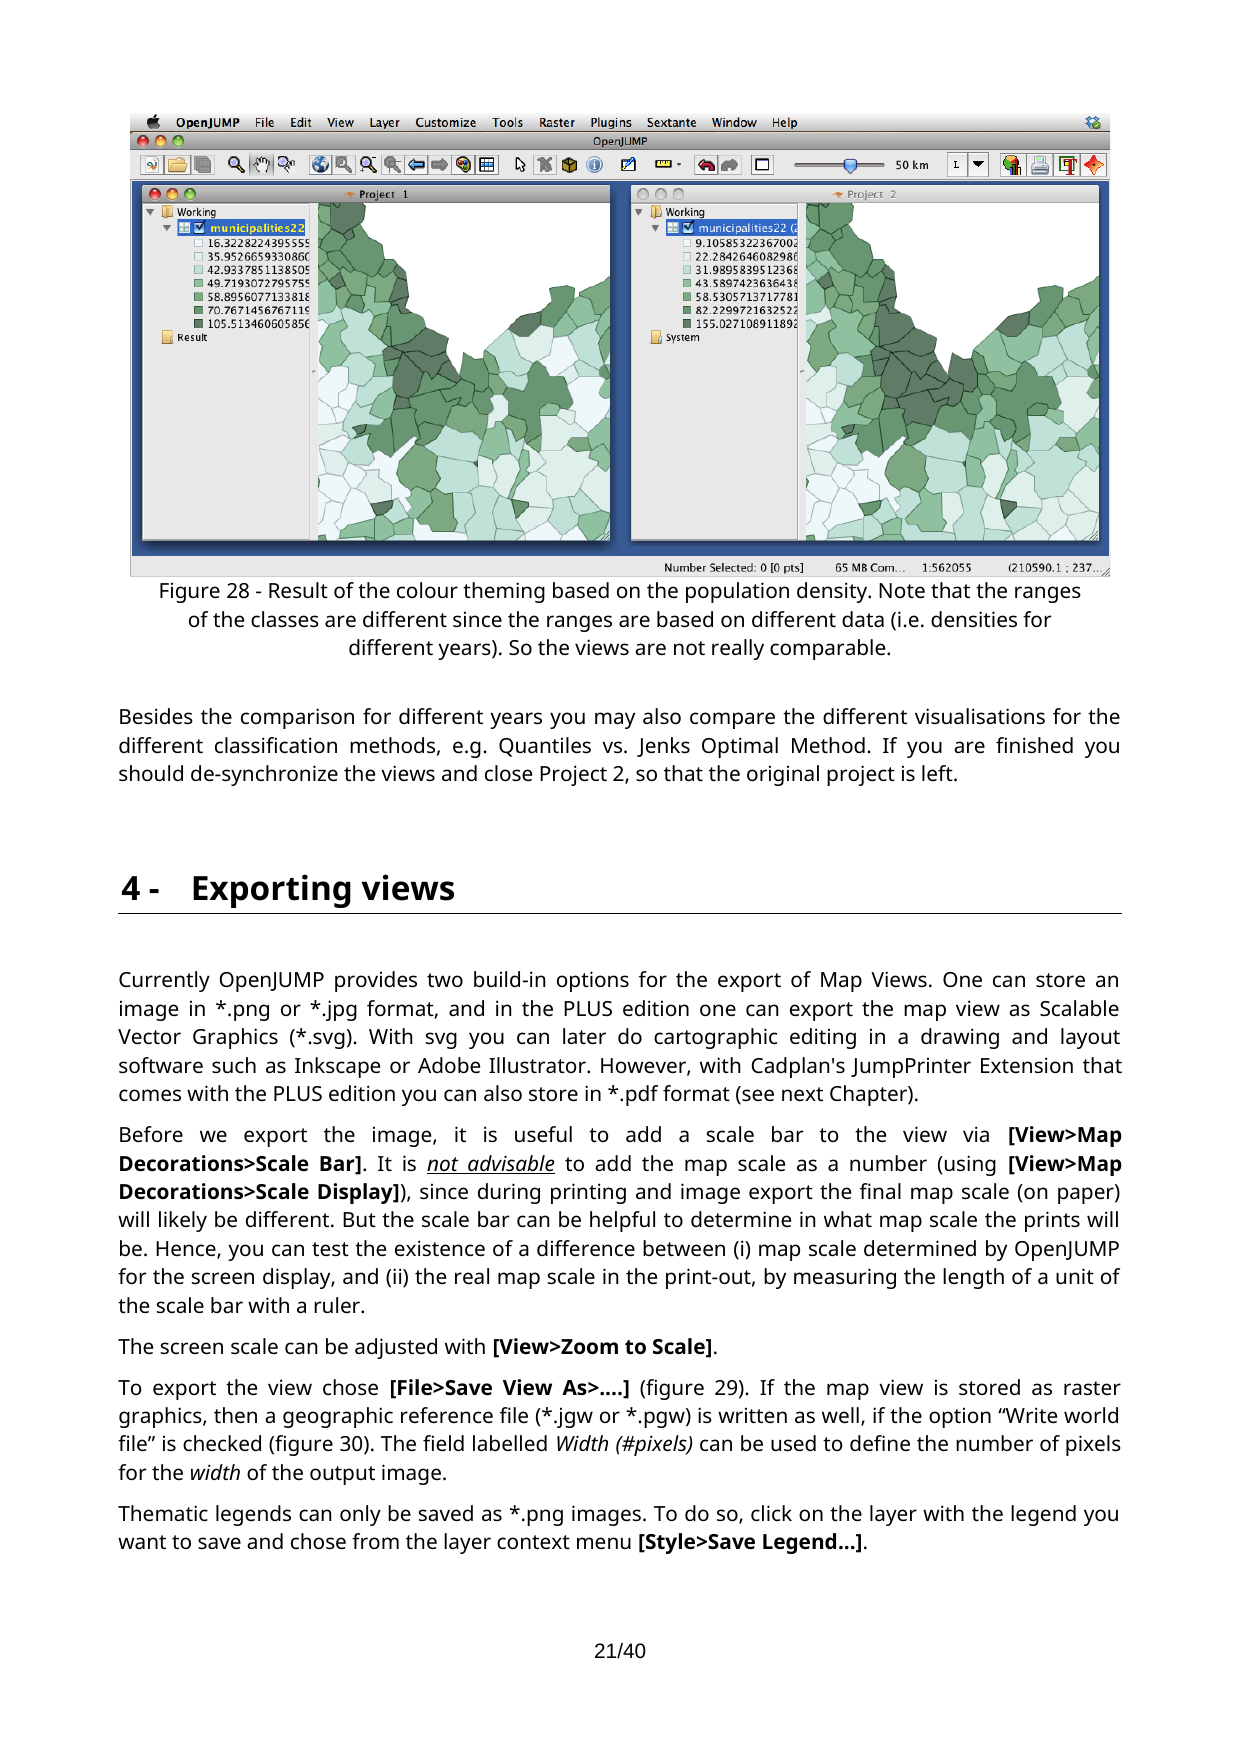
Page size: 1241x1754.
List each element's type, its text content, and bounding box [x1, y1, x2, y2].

text The screen scale can be adjusted with [View>Zoom to Scale]. [118, 1332, 1122, 1360]
text Besides the comparison for different years you may also compare the different visualisations for the different classification methods, e.g. Quantiles vs. Jenks Optimal Method. If you are finished you should de-synchronize the views and close Project 2, so that the original project is left. [118, 702, 1122, 788]
text Figure 28 - Result of the colour theming based on the population density. Note that the ranges of the classes are different since the ranges are based on different data (i.e. densities for different years). So the views are not really comparable. [147, 577, 1093, 662]
text Thematic legends can only be saved as *.png images. To do so, click on the layer with the legend you want to save and chose from the layer context menu [Style>Save Legend...]. [118, 1499, 1122, 1556]
text Before we export the image, it is useful to add a scale bar to the view via [View>Map Decorations>Scale Bar]. It is not advisable to add the map scale as a number (using [View>Map Decorations>Scale Display]), since during printing and image export the final map scale (on paper) will likely be different. But the scale bar can be helpful to determine in what map scale the prints will be. Hence, you can test the existence of a difference between (i) map scale determined by OpenJUMP for the screen display, and (ii) the real map scale in the print-out, by measuring the length of a unit of the scale bar with a ruler. [118, 1120, 1122, 1319]
subtitle Exporting views [118, 862, 1122, 913]
picture [130, 113, 1110, 577]
text Currently OpenJUMP provides two build-in options for the export of Map Views. One can store an image in *.png or *.jpg format, and in the PLUS edition one can export the map view as Scalable Vector Graphics (*.svg). With svg you can later do cartographic editing in a drawing and layout software such as Inkscape or Adobe Illustrator. However, with Cadplan's JumpPrinter Extension that comes with the PLUS edition you can also store in *.pdf format (see next Chapter). [118, 966, 1122, 1108]
text To export the view chose [File>Save View As>....] (figure 29). If the map view is stored as raster graphics, then a geographic reference file (*.jgw or *.pgw) is written as well, if the option “Write world file” is checked (figure 30). The field labelled Width (#pixels) can be used to define the number of pixels for the width of the output image. [118, 1373, 1122, 1486]
